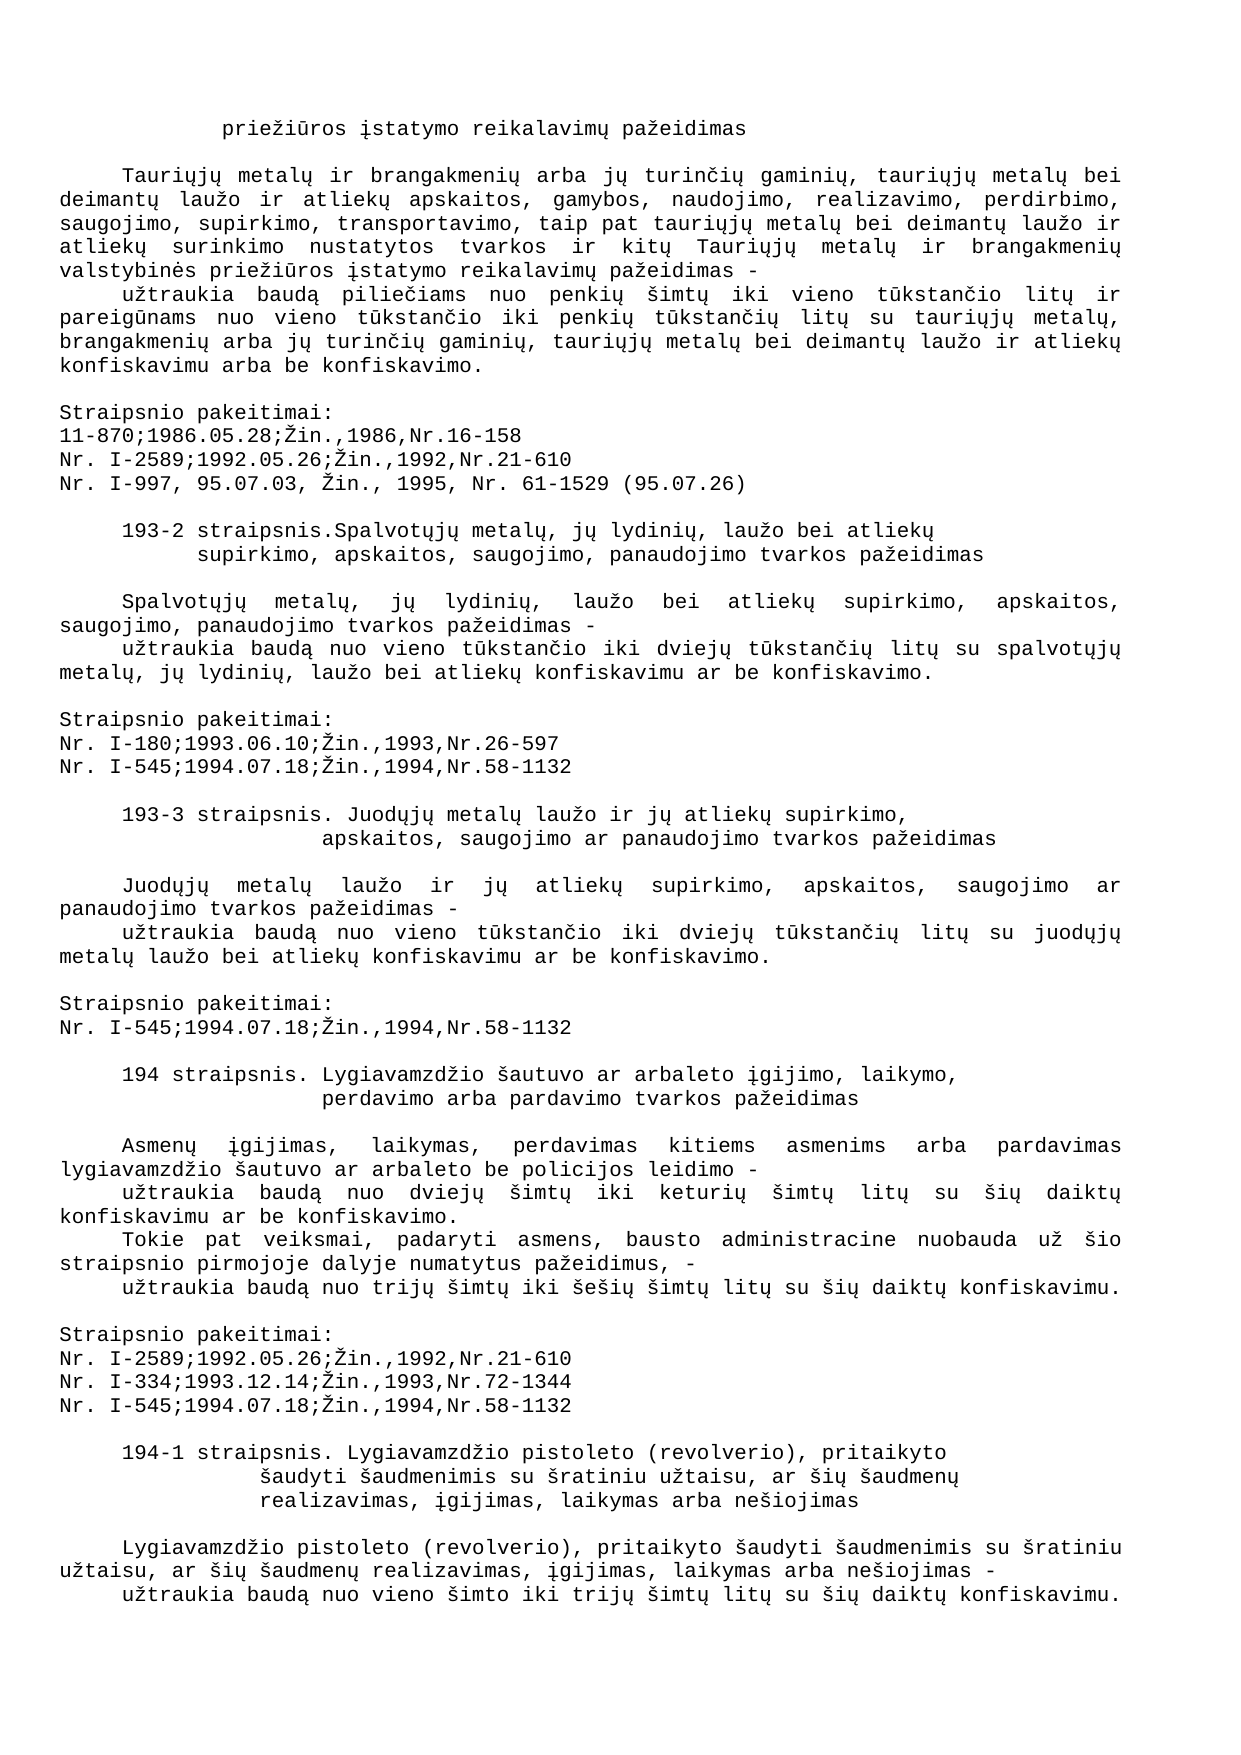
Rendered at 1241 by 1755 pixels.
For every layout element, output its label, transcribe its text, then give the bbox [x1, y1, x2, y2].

text užtraukia baudą nuo dviejų šimtų iki keturių šimtų litų su šių daiktų konfiskavimu ar be konfiskavimo. [59, 1182, 1122, 1229]
text Nr. I-180;1993.06.10;Žin.,1993,Nr.26-597 [59, 733, 1122, 757]
text Nr. I-545;1994.07.18;Žin.,1994,Nr.58-1132 [59, 1395, 1122, 1419]
text užtraukia baudą nuo vieno tūkstančio iki dviejų tūkstančių litų su juodųjų metalų laužo bei atliekų konfiskavimu ar be konfiskavimo. [59, 922, 1122, 969]
text Juodųjų metalų laužo ir jų atliekų supirkimo, apskaitos, saugojimo ar panaudojimo tvarkos pažeidimas - [59, 875, 1122, 922]
text Nr. I-2589;1992.05.26;Žin.,1992,Nr.21-610 [59, 449, 1122, 473]
text 194 straipsnis. Lygiavamzdžio šautuvo ar arbaleto įgijimo, laikymo, [59, 1064, 1122, 1088]
text perdavimo arba pardavimo tvarkos pažeidimas [59, 1088, 1122, 1111]
text užtraukia baudą nuo vieno šimto iki trijų šimtų litų su šių daiktų konfiskavimu. [59, 1584, 1122, 1608]
text 193-2 straipsnis.Spalvotųjų metalų, jų lydinių, laužo bei atliekų [59, 520, 1122, 544]
text 193-3 straipsnis. Juodųjų metalų laužo ir jų atliekų supirkimo, [59, 804, 1122, 827]
text Asmenų įgijimas, laikymas, perdavimas kitiems asmenims arba pardavimas lygiavamzdžio šautuvo ar arbaleto be policijos leidimo - [59, 1135, 1122, 1182]
text apskaitos, saugojimo ar panaudojimo tvarkos pažeidimas [59, 827, 1122, 851]
text Straipsnio pakeitimai: [59, 402, 1122, 426]
text Straipsnio pakeitimai: [59, 993, 1122, 1017]
text Nr. I-997, 95.07.03, Žin., 1995, Nr. 61-1529 (95.07.26) [59, 473, 1122, 496]
text Tauriųjų metalų ir brangakmenių arba jų turinčių gaminių, tauriųjų metalų bei deimantų laužo ir atliekų apskaitos, gamybos, naudojimo, realizavimo, perdirbimo, saugojimo, supirkimo, transportavimo, taip pat tauriųjų metalų bei deimantų laužo ir atliekų surinkimo nustatytos tvarkos ir kitų Tauriųjų metalų ir brangakmenių valstybinės priežiūros įstatymo reikalavimų pažeidimas - [59, 165, 1122, 284]
text 194-1 straipsnis. Lygiavamzdžio pistoleto (revolverio), pritaikyto [59, 1442, 1122, 1466]
text šaudyti šaudmenimis su šratiniu užtaisu, ar šių šaudmenų [59, 1466, 1122, 1489]
text Lygiavamzdžio pistoleto (revolverio), pritaikyto šaudyti šaudmenimis su šratiniu užtaisu, ar šių šaudmenų realizavimas, įgijimas, laikymas arba nešiojimas - [59, 1537, 1122, 1584]
text priežiūros įstatymo reikalavimų pažeidimas [59, 118, 1122, 142]
text Spalvotųjų metalų, jų lydinių, laužo bei atliekų supirkimo, apskaitos, saugojimo, panaudojimo tvarkos pažeidimas - [59, 591, 1122, 638]
text užtraukia baudą nuo vieno tūkstančio iki dviejų tūkstančių litų su spalvotųjų metalų, jų lydinių, laužo bei atliekų konfiskavimu ar be konfiskavimo. [59, 638, 1122, 686]
text supirkimo, apskaitos, saugojimo, panaudojimo tvarkos pažeidimas [59, 544, 1122, 567]
text Nr. I-2589;1992.05.26;Žin.,1992,Nr.21-610 [59, 1348, 1122, 1371]
text Straipsnio pakeitimai: [59, 709, 1122, 733]
text Nr. I-545;1994.07.18;Žin.,1994,Nr.58-1132 [59, 1017, 1122, 1040]
text Straipsnio pakeitimai: [59, 1324, 1122, 1348]
text 11-870;1986.05.28;Žin.,1986,Nr.16-158 [59, 426, 1122, 449]
text realizavimas, įgijimas, laikymas arba nešiojimas [59, 1489, 1122, 1513]
text Tokie pat veiksmai, padaryti asmens, bausto administracine nuobauda už šio straipsnio pirmojoje dalyje numatytus pažeidimus, - [59, 1229, 1122, 1277]
text Nr. I-545;1994.07.18;Žin.,1994,Nr.58-1132 [59, 757, 1122, 780]
text Nr. I-334;1993.12.14;Žin.,1993,Nr.72-1344 [59, 1371, 1122, 1395]
text užtraukia baudą nuo trijų šimtų iki šešių šimtų litų su šių daiktų konfiskavimu. [59, 1277, 1122, 1300]
text užtraukia baudą piliečiams nuo penkių šimtų iki vieno tūkstančio litų ir pareigūnams nuo vieno tūkstančio iki penkių tūkstančių litų su tauriųjų metalų, brangakmenių arba jų turinčių gaminių, tauriųjų metalų bei deimantų laužo ir atliekų konfiskavimu arba be konfiskavimo. [59, 284, 1122, 378]
